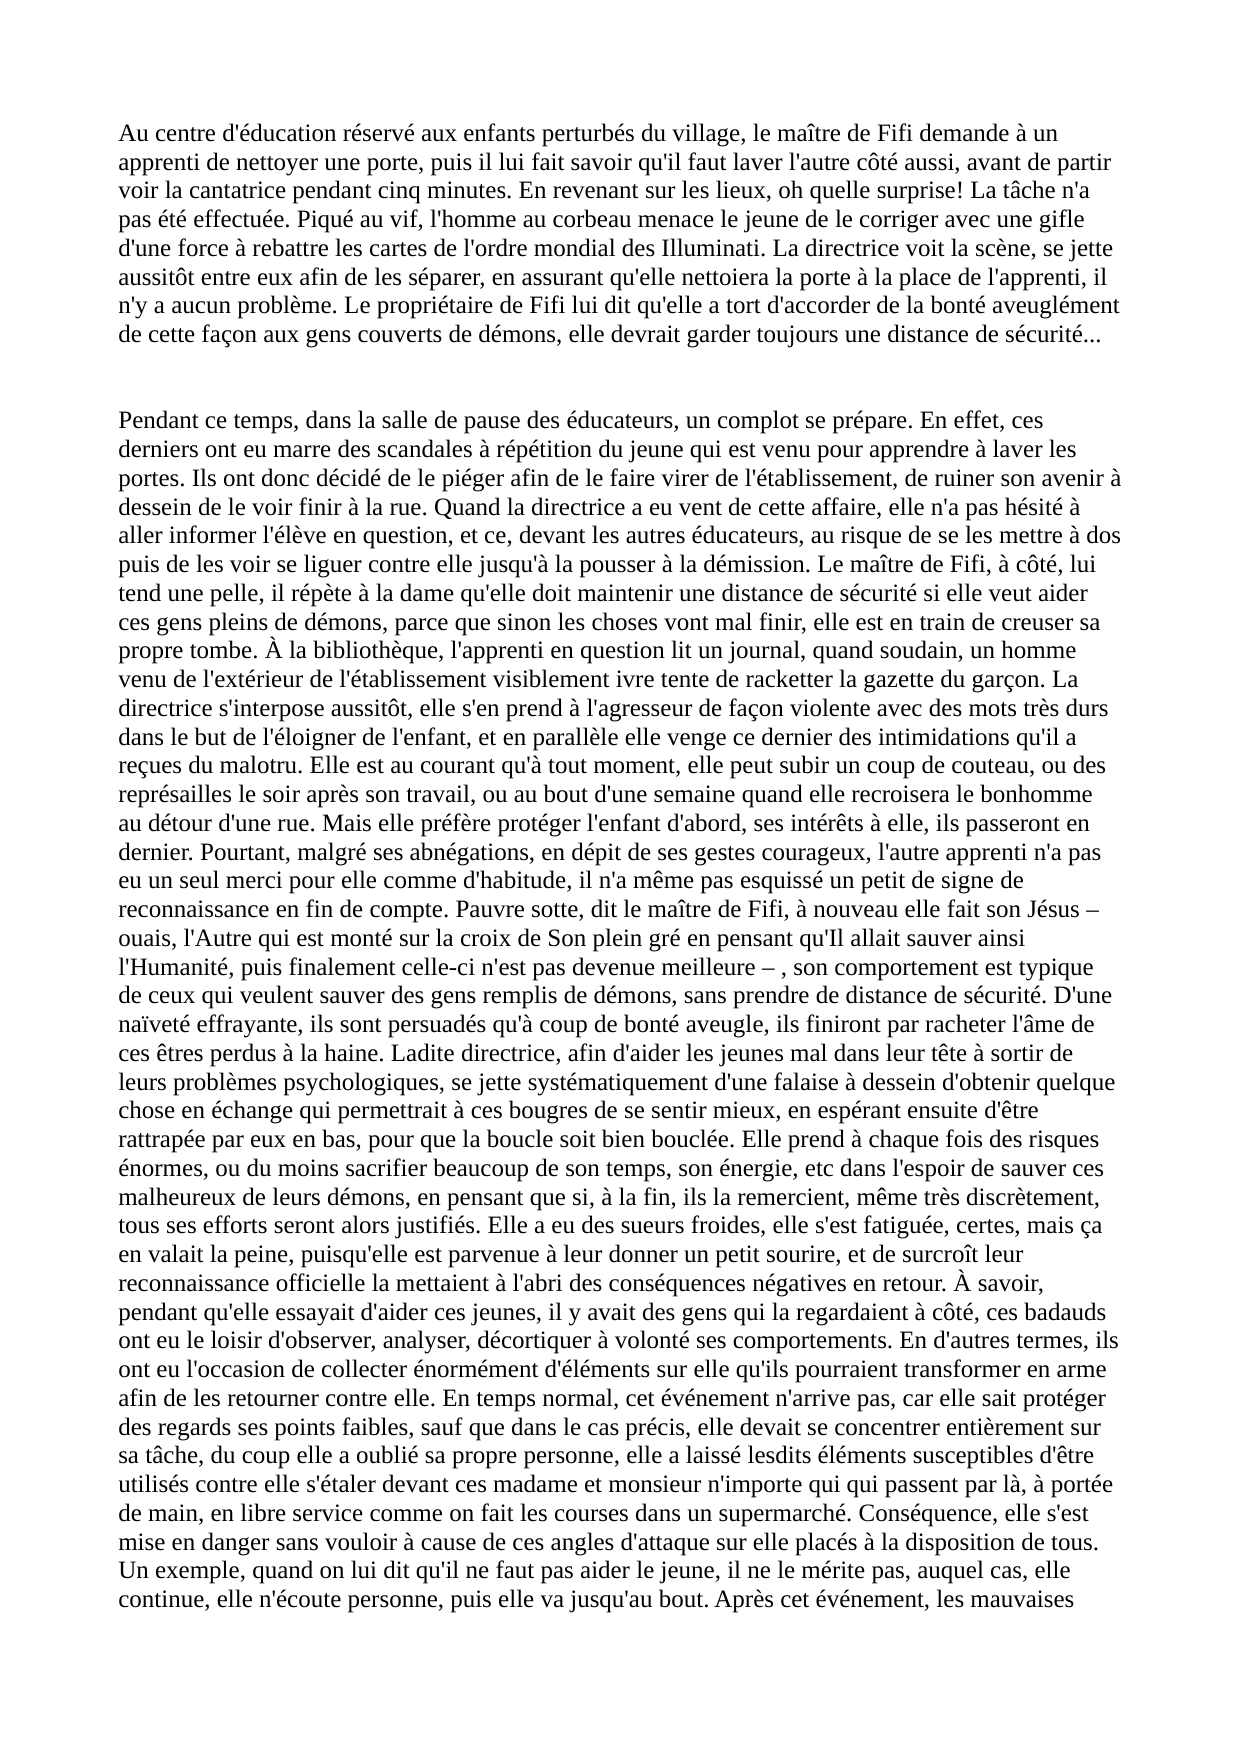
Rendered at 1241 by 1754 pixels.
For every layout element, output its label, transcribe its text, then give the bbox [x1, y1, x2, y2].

text Pendant ce temps, dans la salle de pause des éducateurs, un complot se prépare. En effet, ces derniers ont eu marre des scandales à répétition du jeune qui est venu pour apprendre à laver les portes. Ils ont donc décidé de le piéger afin de le faire virer de l'établissement, de ruiner son avenir à dessein de le voir finir à la rue. Quand la directrice a eu vent de cette affaire, elle n'a pas hésité à aller informer l'élève en question, et ce, devant les autres éducateurs, au risque de se les mettre à dos puis de les voir se liguer contre elle jusqu'à la pousser à la démission. Le maître de Fifi, à côté, lui tend une pelle, il répète à la dame qu'elle doit maintenir une distance de sécurité si elle veut aider ces gens pleins de démons, parce que sinon les choses vont mal finir, elle est en train de creuser sa propre tombe. À la bibliothèque, l'apprenti en question lit un journal, quand soudain, un homme venu de l'extérieur de l'établissement visiblement ivre tente de racketter la gazette du garçon. La directrice s'interpose aussitôt, elle s'en prend à l'agresseur de façon violente avec des mots très durs dans le but de l'éloigner de l'enfant, et en parallèle elle venge ce dernier des intimidations qu'il a reçues du malotru. Elle est au courant qu'à tout moment, elle peut subir un coup de couteau, ou des représailles le soir après son travail, ou au bout d'une semaine quand elle recroisera le bonhomme au détour d'une rue. Mais elle préfère protéger l'enfant d'abord, ses intérêts à elle, ils passeront en dernier. Pourtant, malgré ses abnégations, en dépit de ses gestes courageux, l'autre apprenti n'a pas eu un seul merci pour elle comme d'habitude, il n'a même pas esquissé un petit de signe de reconnaissance en fin de compte. Pauvre sotte, dit le maître de Fifi, à nouveau elle fait son Jésus – ouais, l'Autre qui est monté sur la croix de Son plein gré en pensant qu'Il allait sauver ainsi l'Humanité, puis finalement celle-ci n'est pas devenue meilleure – , son comportement est typique de ceux qui veulent sauver des gens remplis de démons, sans prendre de distance de sécurité. D'une naïveté effrayante, ils sont persuadés qu'à coup de bonté aveugle, ils finiront par racheter l'âme de ces êtres perdus à la haine. Ladite directrice, afin d'aider les jeunes mal dans leur tête à sortir de leurs problèmes psychologiques, se jette systématiquement d'une falaise à dessein d'obtenir quelque chose en échange qui permettrait à ces bougres de se sentir mieux, en espérant ensuite d'être rattrapée par eux en bas, pour que la boucle soit bien bouclée. Elle prend à chaque fois des risques énormes, ou du moins sacrifier beaucoup de son temps, son énergie, etc dans l'espoir de sauver ces malheureux de leurs démons, en pensant que si, à la fin, ils la remercient, même très discrètement, tous ses efforts seront alors justifiés. Elle a eu des sueurs froides, elle s'est fatiguée, certes, mais ça en valait la peine, puisqu'elle est parvenue à leur donner un petit sourire, et de surcroît leur reconnaissance officielle la mettaient à l'abri des conséquences négatives en retour. À savoir, pendant qu'elle essayait d'aider ces jeunes, il y avait des gens qui la regardaient à côté, ces badauds ont eu le loisir d'observer, analyser, décortiquer à volonté ses comportements. En d'autres termes, ils ont eu l'occasion de collecter énormément d'éléments sur elle qu'ils pourraient transformer en arme afin de les retourner contre elle. En temps normal, cet événement n'arrive pas, car elle sait protéger des regards ses points faibles, sauf que dans le cas précis, elle devait se concentrer entièrement sur sa tâche, du coup elle a oublié sa propre personne, elle a laissé lesdits éléments susceptibles d'être utilisés contre elle s'étaler devant ces madame et monsieur n'importe qui qui passent par là, à portée de main, en libre service comme on fait les courses dans un supermarché. Conséquence, elle s'est mise en danger sans vouloir à cause de ces angles d'attaque sur elle placés à la disposition de tous. Un exemple, quand on lui dit qu'il ne faut pas aider le jeune, il ne le mérite pas, auquel cas, elle continue, elle n'écoute personne, puis elle va jusqu'au bout. Après cet événement, les mauvaises [118, 406, 1122, 1613]
text Au centre d'éducation réservé aux enfants perturbés du village, le maître de Fifi demande à un apprenti de nettoyer une porte, puis il lui fait savoir qu'il faut laver l'autre côté aussi, avant de partir voir la cantatrice pendant cinq minutes. En revenant sur les lieux, oh quelle surprise! La tâche n'a pas été effectuée. Piqué au vif, l'homme au corbeau menace le jeune de le corriger avec une gifle d'une force à rebattre les cartes de l'ordre mondial des Illuminati. La directrice voit la scène, se jette aussitôt entre eux afin de les séparer, en assurant qu'elle nettoiera la porte à la place de l'apprenti, il n'y a aucun problème. Le propriétaire de Fifi lui dit qu'elle a tort d'accorder de la bonté aveuglément de cette façon aux gens couverts de démons, elle devrait garder toujours une distance de sécurité... [118, 118, 1122, 348]
